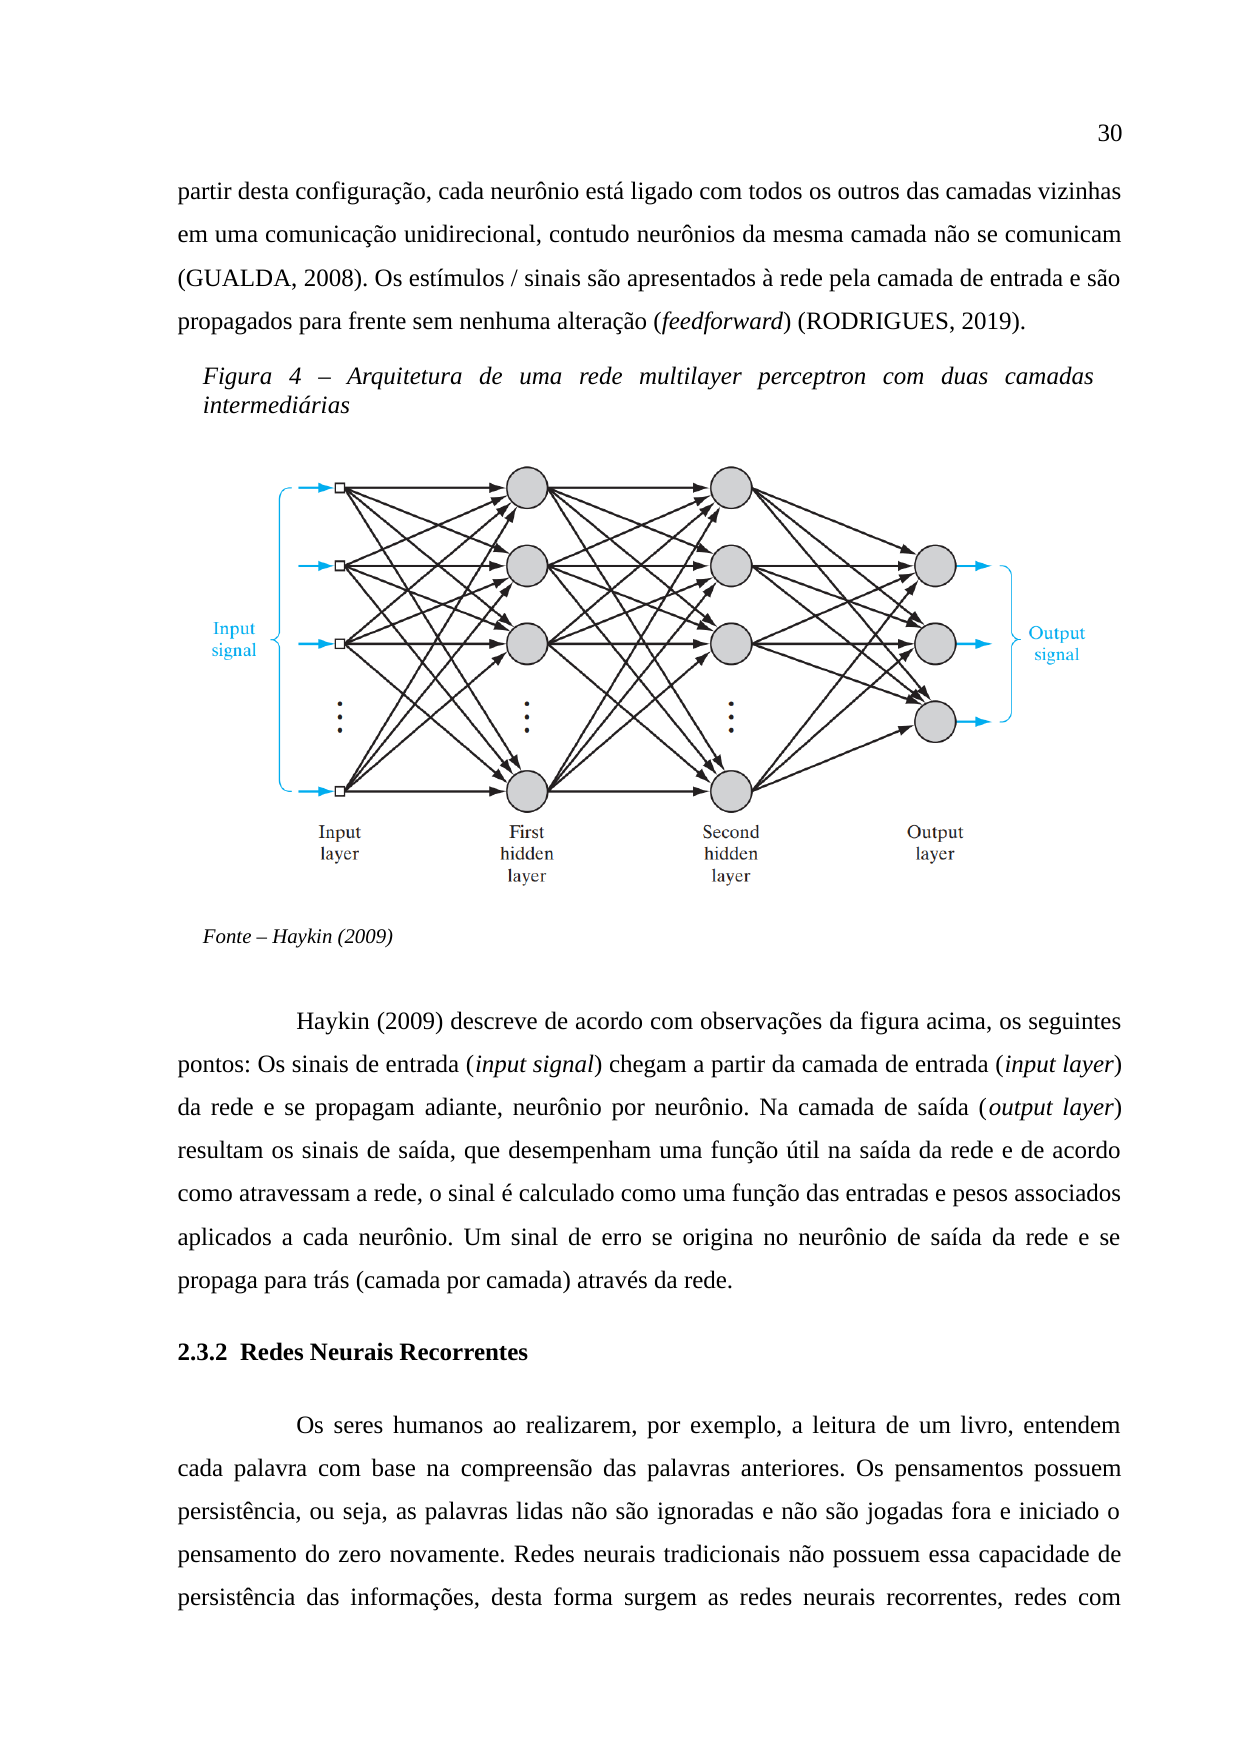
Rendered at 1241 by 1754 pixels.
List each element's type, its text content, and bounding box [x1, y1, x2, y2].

text Haykin (2009) descreve de acordo com observações da figura acima, os seguintes pontos: Os sinais de entrada (input signal) chegam a partir da camada de entrada (input layer) da rede e se propagam adiante, neurônio por neurônio. Na camada de saída (output layer) resultam os sinais de saída, que desempenham uma função útil na saída da rede e de acordo como atravessam a rede, o sinal é calculado como uma função das entradas e pesos associados aplicados a cada neurônio. Um sinal de erro se origina no neurônio de saída da rede e se propaga para trás (camada por camada) através da rede. [177, 1006, 1122, 1293]
text Figura 4 – Arquitetura de uma rede multilayer perceptron com duas camadas intermediárias [203, 361, 1097, 419]
subtitle Redes Neurais Recorrentes [177, 1337, 1122, 1366]
text partir desta configuração, cada neurônio está ligado com todos os outros das camadas vizinhas em uma comunicação unidirecional, contudo neurônios da mesma camada não se comunicam (GUALDA, 2008). Os estímulos / sinais são apresentados à rede pela camada de entrada e são propagados para frente sem nenhuma alteração (feedforward) (RODRIGUES, 2019). [177, 176, 1122, 334]
text Fonte – Haykin (2009) [203, 899, 1097, 948]
text Os seres humanos ao realizarem, por exemplo, a leitura de um livro, entendem cada palavra com base na compreensão das palavras anteriores. Os pensamentos possuem persistência, ou seja, as palavras lidas não são ignoradas e não são jogadas fora e iniciado o pensamento do zero novamente. Redes neurais tradicionais não possuem essa capacidade de persistência das informações, desta forma surgem as redes neurais recorrentes, redes com [177, 1410, 1122, 1611]
picture [202, 443, 1097, 899]
